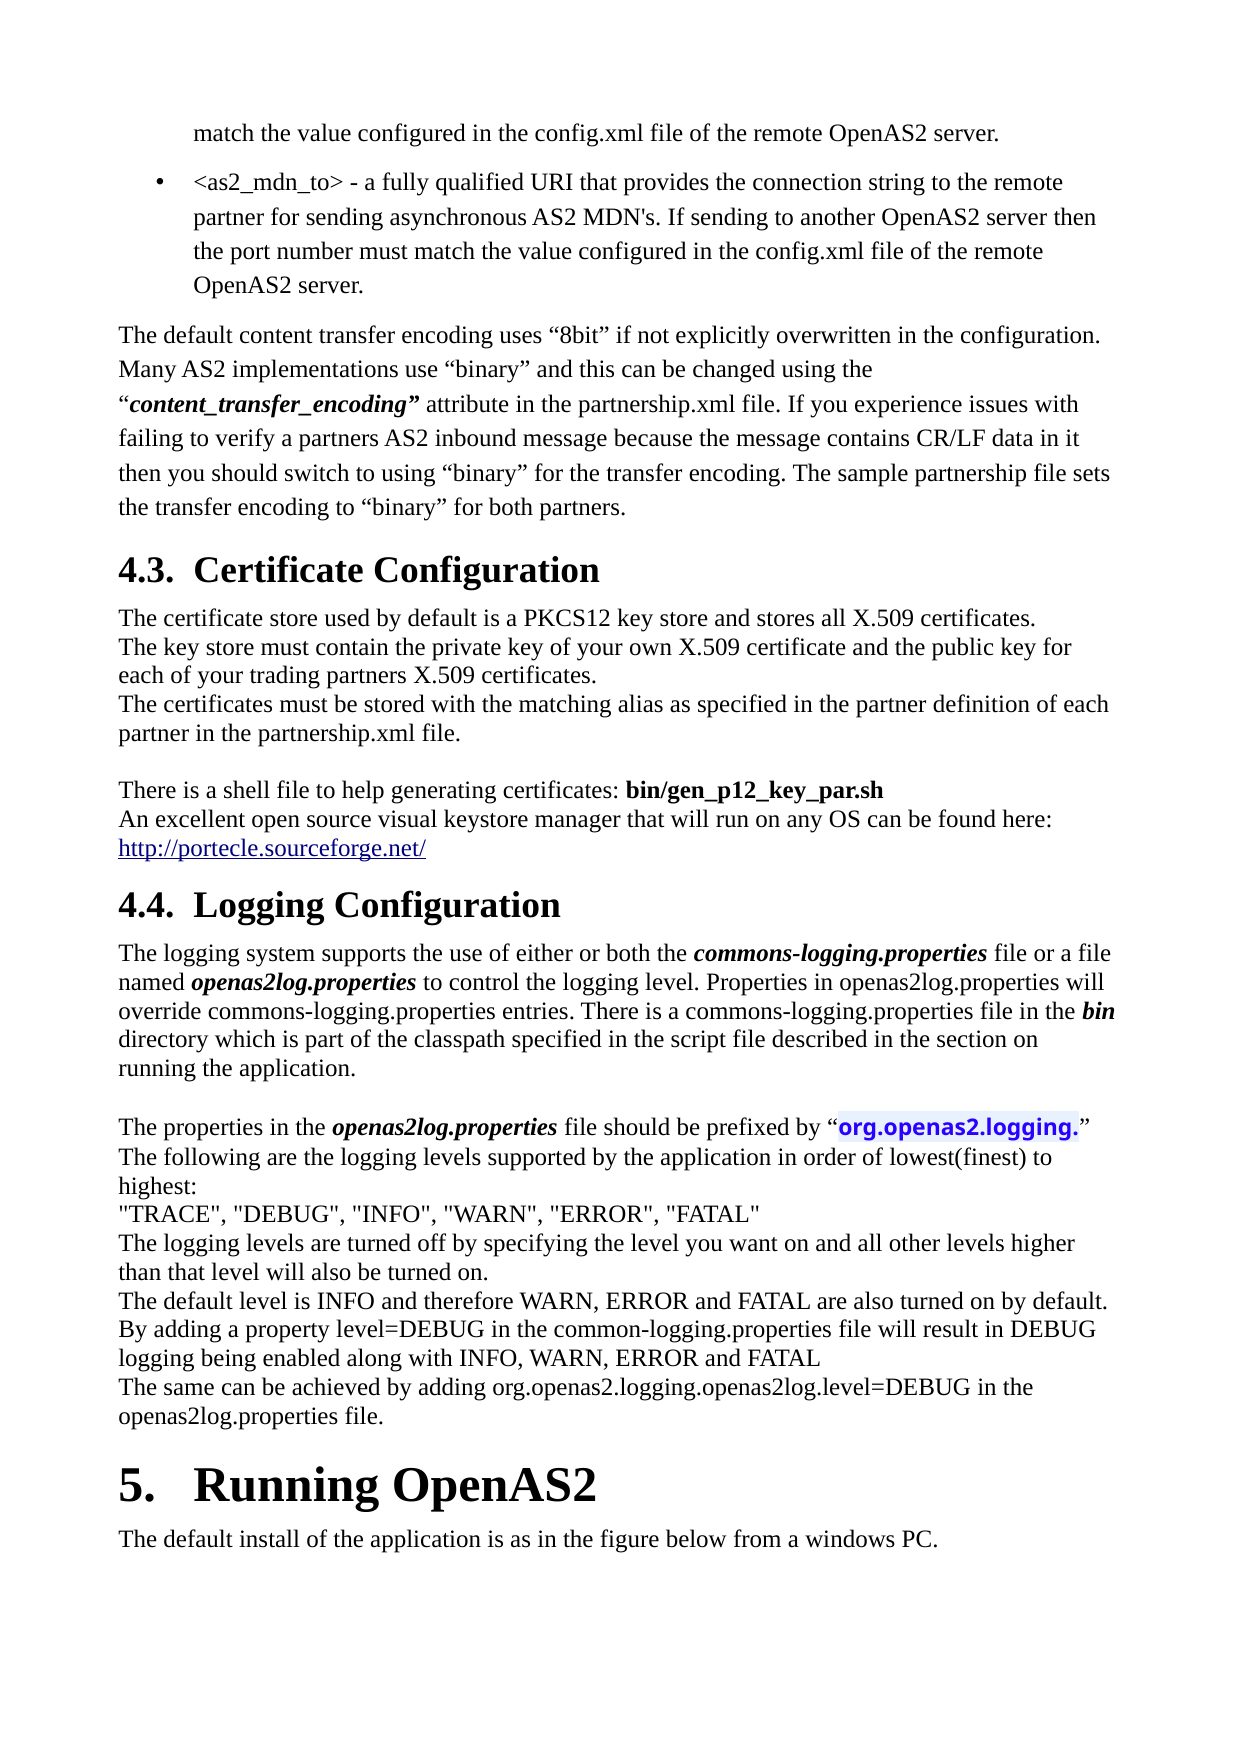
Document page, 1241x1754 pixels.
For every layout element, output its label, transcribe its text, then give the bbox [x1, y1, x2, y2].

text The following are the logging levels supported by the application in order of lowest(finest) to highest: [118, 1142, 1122, 1199]
list match the value configured in the config.xml file of the remote OpenAS2 server. [156, 118, 1122, 147]
text The logging system supports the use of either or both the commons-logging.properties file or a file named openas2log.properties to control the logging level. Properties in openas2log.properties will override commons-logging.properties entries. There is a commons-logging.properties file in the bin directory which is part of the classpath specified in the script file described in the section on running the application. [118, 938, 1122, 1082]
text The same can be achieved by adding org.openas2.logging.openas2log.level=DEBUG in the openas2log.properties file. [118, 1372, 1122, 1429]
text The default install of the application is as in the figure below from a windows PC. [118, 1524, 1122, 1553]
text The default content transfer encoding uses “8bit” if not explicitly overwritten in the configuration. Many AS2 implementations use “binary” and this can be changed using the “content_transfer_encoding” attribute in the partnership.xml file. If you experience issues with failing to verify a partners AS2 inbound message because the message contains CR/LF data in it then you should switch to using “binary” for the transfer encoding. The sample partnership file sets the transfer encoding to “binary” for both partners. [118, 320, 1122, 521]
text The key store must contain the private key of your own X.509 certificate and the public key for each of your trading partners X.509 certificates. [118, 632, 1122, 689]
subtitle Logging Configuration [118, 883, 1122, 926]
text The logging levels are turned off by specifying the level you want on and all other levels higher than that level will also be turned on. [118, 1228, 1122, 1286]
list <as2_mdn_to> - a fully qualified URI that provides the connection string to the remote partner for sending asynchronous AS2 MDN's. If sending to another OpenAS2 server then the port number must match the value configured in the config.xml file of the remote OpenAS2 server. [156, 167, 1122, 299]
text By adding a property level=DEBUG in the common-logging.properties file will result in DEBUG logging being enabled along with INFO, WARN, ERROR and FATAL [118, 1314, 1122, 1372]
text An excellent open source visual keystore manager that will run on any OS can be found here: http://portecle.sourceforge.net/ [118, 804, 1122, 862]
text The properties in the openas2log.properties file should be prefixed by “org.openas2.logging.” [118, 1111, 1122, 1142]
subtitle Running OpenAS2 [118, 1454, 1122, 1512]
subtitle Certificate Configuration [118, 547, 1122, 591]
text The certificates must be stored with the matching alias as specified in the partner definition of each partner in the partnership.xml file. [118, 689, 1122, 747]
text The certificate store used by default is a PKCS12 key store and stores all X.509 certificates. [118, 603, 1122, 632]
text The default level is INFO and therefore WARN, ERROR and FATAL are also turned on by default. [118, 1286, 1122, 1314]
text "TRACE", "DEBUG", "INFO", "WARN", "ERROR", "FATAL" [118, 1199, 1122, 1228]
text There is a shell file to help generating certificates: bin/gen_p12_key_par.sh [118, 776, 1122, 804]
